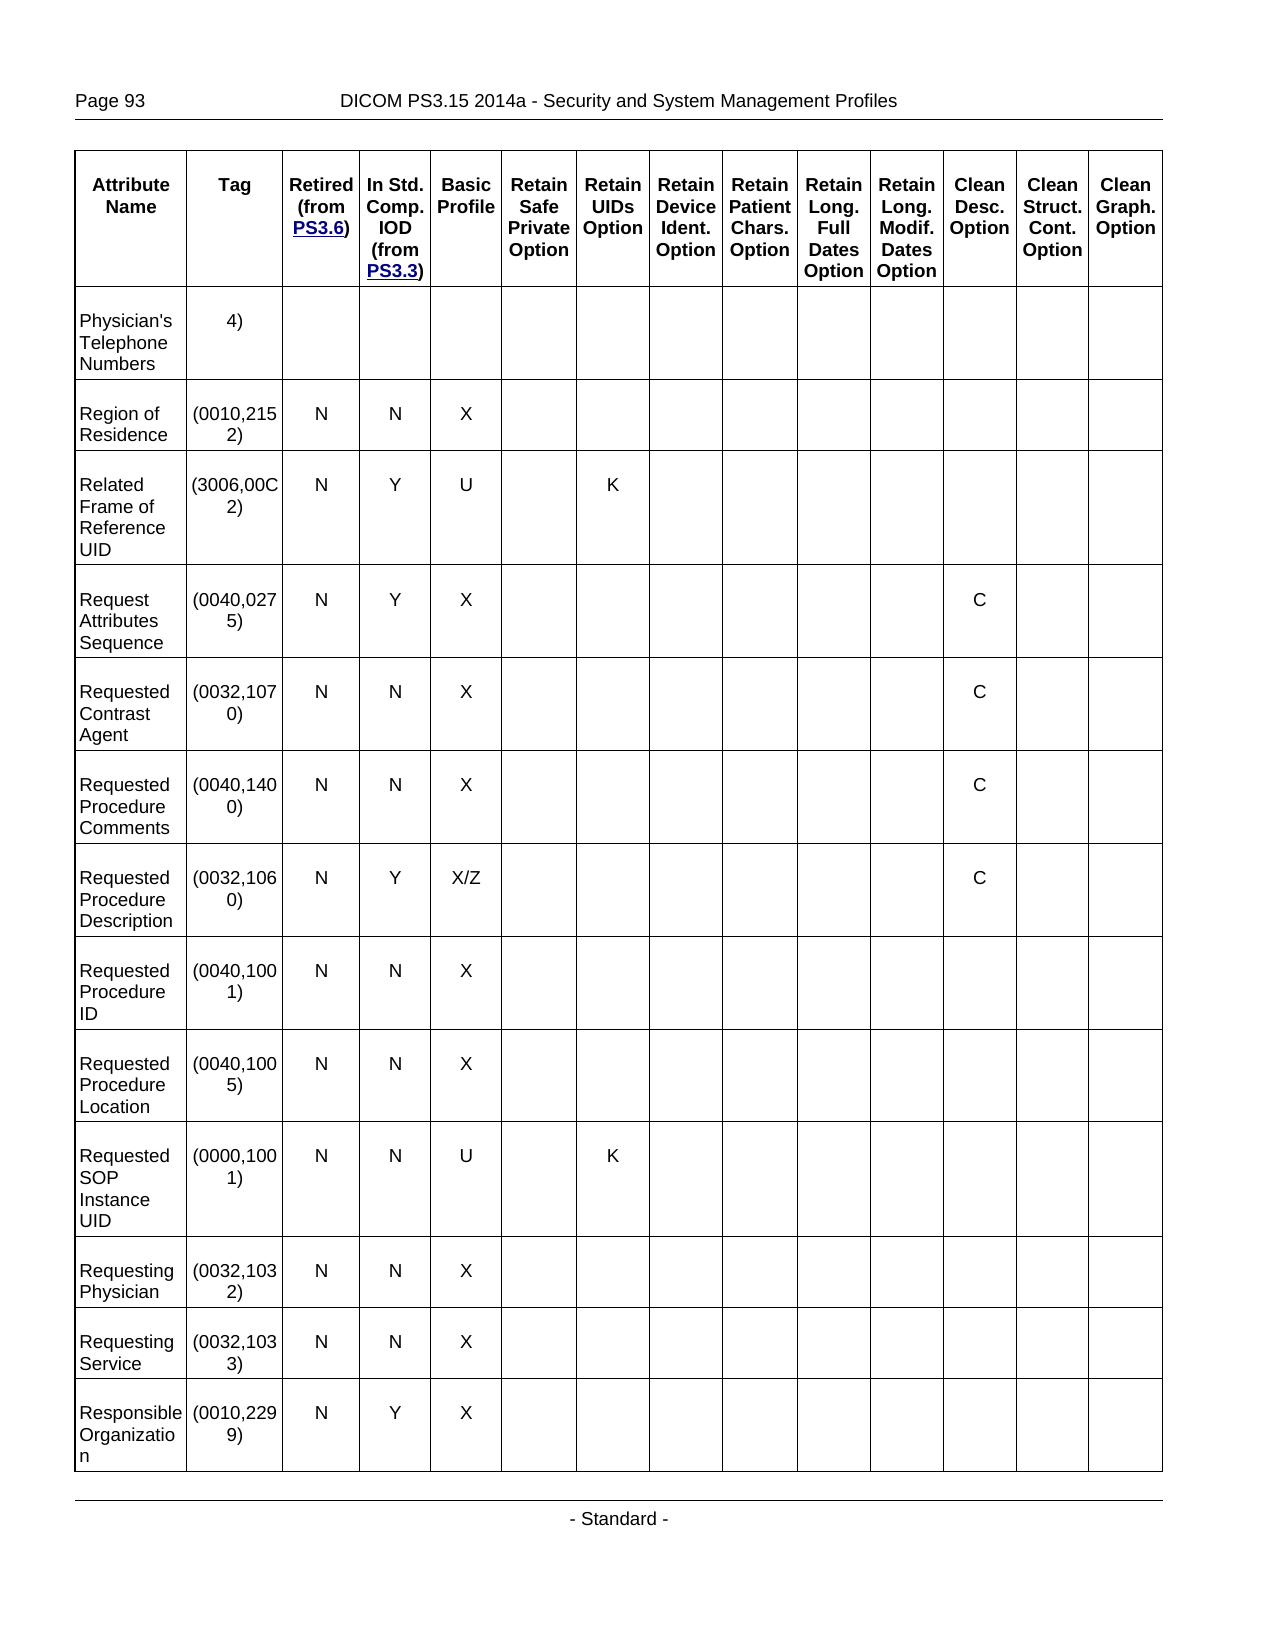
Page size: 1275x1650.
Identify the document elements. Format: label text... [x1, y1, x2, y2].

table_cell [798, 1237, 870, 1307]
table_cell [798, 1379, 870, 1471]
table_cell [871, 844, 943, 936]
table_cell [871, 1308, 943, 1378]
table_cell X [431, 1030, 501, 1121]
table_cell [650, 1237, 722, 1307]
table_cell [944, 1379, 1016, 1471]
table_cell [723, 937, 797, 1028]
table_cell Requested SOP Instance UID [76, 1122, 186, 1236]
table_cell [577, 937, 649, 1028]
table_cell [944, 451, 1016, 564]
table_cell [577, 287, 649, 379]
table_cell [650, 287, 722, 379]
table_header Attribute Name [76, 151, 186, 286]
table_cell [577, 1237, 649, 1307]
table_cell [798, 451, 870, 564]
table_cell (0032,1032) [187, 1237, 282, 1307]
table_cell Requesting Physician [76, 1237, 186, 1307]
table_cell [650, 844, 722, 936]
table_cell [723, 1379, 797, 1471]
table_cell Region of Residence [76, 380, 186, 450]
table_cell Y [360, 451, 430, 564]
table_cell [944, 287, 1016, 379]
table_cell [723, 844, 797, 936]
table_cell [577, 565, 649, 657]
table_cell [650, 1379, 722, 1471]
table_cell [1017, 287, 1088, 379]
table_cell N [283, 937, 359, 1028]
table_cell Requested Procedure Comments [76, 751, 186, 843]
table_cell [1089, 1379, 1162, 1471]
table_header Basic Profile [431, 151, 501, 286]
table_cell [650, 1030, 722, 1121]
table_cell [871, 287, 943, 379]
table_cell [577, 658, 649, 750]
table_header Retain UIDs Option [577, 151, 649, 286]
table_cell (0032,1060) [187, 844, 282, 936]
table_cell [1017, 751, 1088, 843]
table_cell [1089, 287, 1162, 379]
table_cell N [360, 1030, 430, 1121]
table_cell (0040,1005) [187, 1030, 282, 1121]
table_cell [1017, 1030, 1088, 1121]
table_cell X [431, 1308, 501, 1378]
table_cell N [283, 1030, 359, 1121]
table_cell Related Frame of Reference UID [76, 451, 186, 564]
table_cell [650, 1308, 722, 1378]
table_cell [502, 565, 576, 657]
table_cell N [283, 1379, 359, 1471]
table_cell 4) [187, 287, 282, 379]
table_cell C [944, 844, 1016, 936]
table_cell [1089, 1237, 1162, 1307]
table_cell N [283, 751, 359, 843]
table_cell [502, 287, 576, 379]
table_cell [798, 1030, 870, 1121]
table_cell [723, 1308, 797, 1378]
table_cell [1089, 1122, 1162, 1236]
table_header Retired (from PS3.6) [283, 151, 359, 286]
table_cell (0010,2152) [187, 380, 282, 450]
table_cell N [360, 380, 430, 450]
table_cell [1089, 844, 1162, 936]
table_cell [871, 1237, 943, 1307]
table_cell [723, 1030, 797, 1121]
table_cell (0032,1033) [187, 1308, 282, 1378]
table_cell [798, 1122, 870, 1236]
table_cell [798, 937, 870, 1028]
table_cell [1017, 380, 1088, 450]
table_cell [577, 1030, 649, 1121]
table_cell [1017, 1379, 1088, 1471]
table_cell [577, 1379, 649, 1471]
table_cell [577, 751, 649, 843]
table_cell N [283, 565, 359, 657]
table_cell [1089, 658, 1162, 750]
table_cell [798, 751, 870, 843]
table_cell N [283, 451, 359, 564]
table_cell N [283, 1308, 359, 1378]
table_cell [431, 287, 501, 379]
table_cell [1089, 937, 1162, 1028]
table_cell C [944, 658, 1016, 750]
table_cell N [360, 658, 430, 750]
table_cell [798, 844, 870, 936]
table_cell [502, 1379, 576, 1471]
table_cell [871, 937, 943, 1028]
table_cell Responsible Organization [76, 1379, 186, 1471]
table_cell [871, 658, 943, 750]
table_cell [871, 751, 943, 843]
table_header Retain Long. Full Dates Option [798, 151, 870, 286]
table_cell Requesting Service [76, 1308, 186, 1378]
table_cell Y [360, 565, 430, 657]
table_cell [723, 287, 797, 379]
table_cell Y [360, 1379, 430, 1471]
table_cell [871, 565, 943, 657]
table_cell U [431, 1122, 501, 1236]
table_cell N [360, 937, 430, 1028]
table_cell (0032,1070) [187, 658, 282, 750]
table_cell [1089, 751, 1162, 843]
table_cell [723, 658, 797, 750]
table_cell [1089, 380, 1162, 450]
table_cell [1017, 451, 1088, 564]
table_cell K [577, 451, 649, 564]
table_cell Requested Contrast Agent [76, 658, 186, 750]
table_cell [1089, 1030, 1162, 1121]
table_header Retain Patient Chars. Option [723, 151, 797, 286]
table_cell X/Z [431, 844, 501, 936]
table_cell [871, 1379, 943, 1471]
table_cell [1017, 565, 1088, 657]
table_cell X [431, 1379, 501, 1471]
table_cell (0040,0275) [187, 565, 282, 657]
table_header Clean Struct. Cont. Option [1017, 151, 1088, 286]
table_cell [650, 1122, 722, 1236]
table_cell X [431, 380, 501, 450]
table_cell [650, 937, 722, 1028]
table_cell [723, 1237, 797, 1307]
table_cell [577, 844, 649, 936]
table_cell [944, 1237, 1016, 1307]
table_cell [1017, 937, 1088, 1028]
table_cell [502, 751, 576, 843]
table_cell [798, 565, 870, 657]
table_cell N [283, 1122, 359, 1236]
table_cell C [944, 565, 1016, 657]
table_cell [944, 937, 1016, 1028]
table_cell Y [360, 844, 430, 936]
table_header In Std. Comp. IOD (from PS3.3) [360, 151, 430, 286]
table_cell [1017, 1122, 1088, 1236]
table_cell N [283, 658, 359, 750]
table_cell [360, 287, 430, 379]
table_cell X [431, 565, 501, 657]
table_cell [502, 1237, 576, 1307]
table_cell [650, 751, 722, 843]
table_cell Requested Procedure ID [76, 937, 186, 1028]
table_header Retain Safe Private Option [502, 151, 576, 286]
table_header Clean Desc. Option [944, 151, 1016, 286]
table_cell N [283, 1237, 359, 1307]
table_cell (0040,1400) [187, 751, 282, 843]
table_cell [650, 451, 722, 564]
table_cell [577, 1308, 649, 1378]
table_cell [723, 451, 797, 564]
table_cell U [431, 451, 501, 564]
table_cell [944, 1122, 1016, 1236]
table_cell [1089, 1308, 1162, 1378]
table_cell [871, 1030, 943, 1121]
table_cell X [431, 1237, 501, 1307]
table_header Clean Graph. Option [1089, 151, 1162, 286]
table_cell X [431, 937, 501, 1028]
table_cell (0040,1001) [187, 937, 282, 1028]
table_cell [871, 1122, 943, 1236]
table_cell [502, 451, 576, 564]
table_cell [502, 937, 576, 1028]
table_cell [1017, 658, 1088, 750]
table_cell X [431, 658, 501, 750]
table_cell N [360, 1308, 430, 1378]
table_cell N [360, 751, 430, 843]
table_cell [723, 751, 797, 843]
table_cell [798, 287, 870, 379]
table_cell (3006,00C2) [187, 451, 282, 564]
table_cell N [360, 1237, 430, 1307]
table_cell [650, 380, 722, 450]
table_cell (0000,1001) [187, 1122, 282, 1236]
table_cell [1017, 844, 1088, 936]
table_cell [798, 380, 870, 450]
table_cell Physician's Telephone Numbers [76, 287, 186, 379]
table_cell [723, 1122, 797, 1236]
table_cell Requested Procedure Description [76, 844, 186, 936]
table_cell [502, 380, 576, 450]
table_cell [502, 1030, 576, 1121]
table_cell [944, 380, 1016, 450]
table_cell [944, 1030, 1016, 1121]
table_cell [1017, 1237, 1088, 1307]
table_cell N [360, 1122, 430, 1236]
table_cell [650, 565, 722, 657]
table_cell [650, 658, 722, 750]
table_cell [502, 844, 576, 936]
table_cell X [431, 751, 501, 843]
table_cell C [944, 751, 1016, 843]
table_cell [283, 287, 359, 379]
table_cell N [283, 380, 359, 450]
table_cell [871, 451, 943, 564]
table_cell [798, 1308, 870, 1378]
table_cell K [577, 1122, 649, 1236]
table_cell (0010,2299) [187, 1379, 282, 1471]
table_cell [1089, 451, 1162, 564]
table_header Retain Device Ident. Option [650, 151, 722, 286]
table_cell [1089, 565, 1162, 657]
table_cell [502, 658, 576, 750]
table_cell N [283, 844, 359, 936]
table_cell [798, 658, 870, 750]
table_cell [723, 380, 797, 450]
table_cell Requested Procedure Location [76, 1030, 186, 1121]
table_cell [577, 380, 649, 450]
table_cell [1017, 1308, 1088, 1378]
table_header Tag [187, 151, 282, 286]
table_header Retain Long. Modif. Dates Option [871, 151, 943, 286]
table_cell [944, 1308, 1016, 1378]
table_cell Request Attributes Sequence [76, 565, 186, 657]
table_cell [723, 565, 797, 657]
table_cell [502, 1122, 576, 1236]
table_cell [502, 1308, 576, 1378]
table_cell [871, 380, 943, 450]
